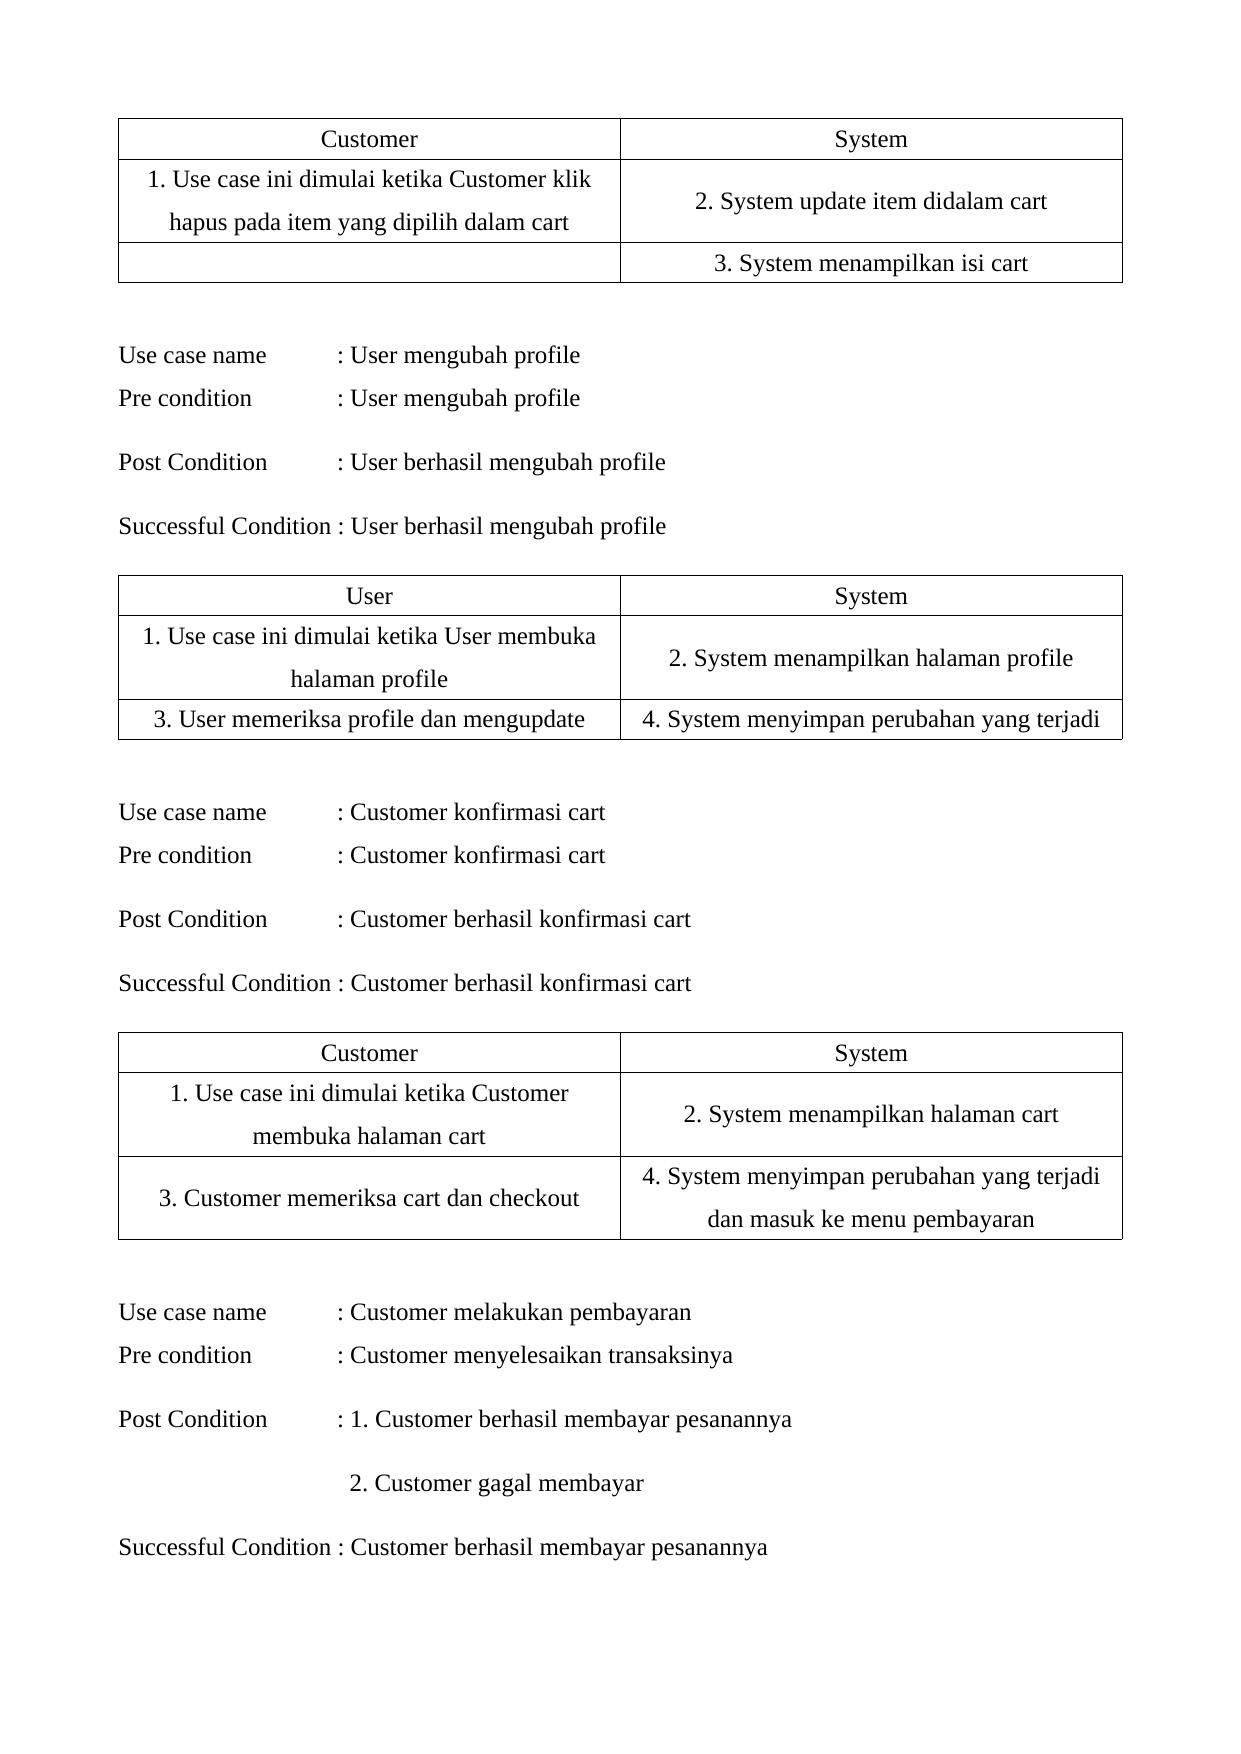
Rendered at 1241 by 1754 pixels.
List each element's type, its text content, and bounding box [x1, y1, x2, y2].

table_header System [621, 119, 1122, 158]
table_header Customer [119, 119, 620, 158]
table_cell 1. Use case ini dimulai ketika Customer membuka halaman cart [119, 1073, 620, 1156]
table_header User [119, 576, 620, 615]
text Post Condition : 1. Customer berhasil membayar pesanannya [118, 1404, 1122, 1433]
text Successful Condition : Customer berhasil membayar pesanannya [118, 1532, 1122, 1561]
text Pre condition : Customer konfirmasi cart [118, 840, 1122, 869]
text Use case name : Customer melakukan pembayaran [118, 1297, 1122, 1326]
table_header Customer [119, 1033, 620, 1072]
text Use case name : Customer konfirmasi cart [118, 797, 1122, 826]
text Successful Condition : Customer berhasil konfirmasi cart [118, 968, 1122, 997]
table_cell 3. System menampilkan isi cart [621, 243, 1122, 282]
text Pre condition : User mengubah profile [118, 383, 1122, 412]
table_cell 2. System menampilkan halaman cart [621, 1073, 1122, 1156]
table_header System [621, 576, 1122, 615]
table_cell 3. Customer memeriksa cart dan checkout [119, 1157, 620, 1239]
text Use case name : User mengubah profile [118, 340, 1122, 369]
text Pre condition : Customer menyelesaikan transaksinya [118, 1340, 1122, 1369]
table_cell 2. System menampilkan halaman profile [621, 616, 1122, 699]
table_cell 2. System update item didalam cart [621, 160, 1122, 242]
text Successful Condition : User berhasil mengubah profile [118, 511, 1122, 540]
table_header System [621, 1033, 1122, 1072]
text 2. Customer gagal membayar [118, 1468, 1122, 1497]
text Post Condition : User berhasil mengubah profile [118, 447, 1122, 476]
table_cell 4. System menyimpan perubahan yang terjadi [621, 700, 1122, 739]
table_cell 1. Use case ini dimulai ketika Customer klik hapus pada item yang dipilih dalam cart [119, 160, 620, 242]
table_cell 4. System menyimpan perubahan yang terjadi dan masuk ke menu pembayaran [621, 1157, 1122, 1239]
table_cell 1. Use case ini dimulai ketika User membuka halaman profile [119, 616, 620, 699]
text Post Condition : Customer berhasil konfirmasi cart [118, 904, 1122, 933]
table_cell 3. User memeriksa profile dan mengupdate [119, 700, 620, 739]
table_cell [119, 243, 620, 282]
